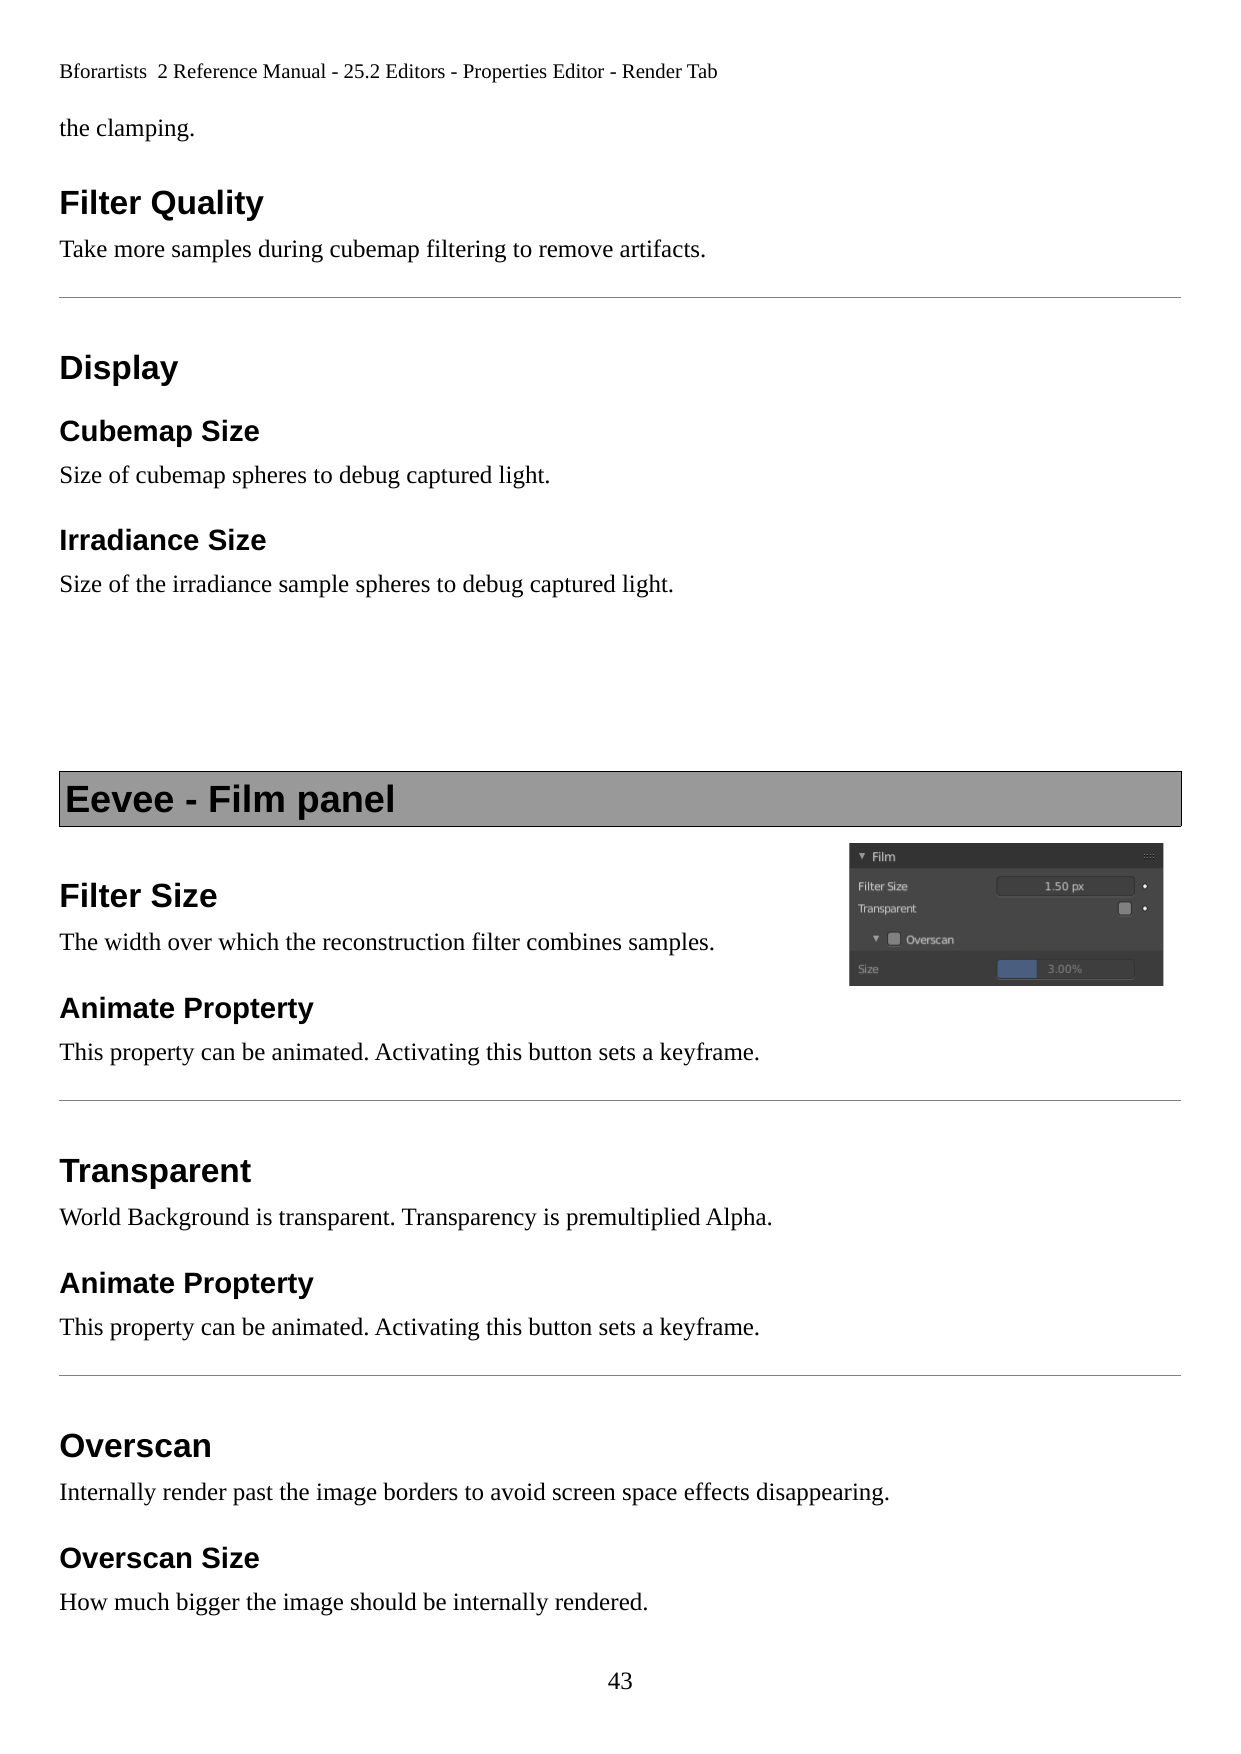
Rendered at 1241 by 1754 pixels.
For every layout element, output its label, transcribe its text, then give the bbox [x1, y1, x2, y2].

subtitle Overscan [59, 1426, 1181, 1464]
text This property can be animated. Activating this button sets a keyframe. [59, 1037, 1181, 1066]
text World Background is transparent. Transparency is premultiplied Alpha. [59, 1202, 1181, 1231]
subtitle Overscan Size [59, 1541, 1181, 1574]
subtitle Display [59, 348, 1181, 386]
subtitle Transparent [59, 1151, 1181, 1189]
subtitle Cubemap Size [59, 413, 1181, 447]
subtitle Filter Quality [59, 182, 1181, 221]
table_header Eevee - Film panel [60, 772, 1181, 826]
picture [849, 843, 1164, 986]
text The width over which the reconstruction filter combines samples. [59, 927, 849, 956]
subtitle Animate Propterty [59, 1266, 1181, 1299]
subtitle [1164, 876, 1181, 914]
text Internally render past the image borders to avoid screen space effects disappearing. [59, 1477, 1181, 1506]
text the clamping. [59, 113, 1181, 141]
text How much bigger the image should be internally rendered. [59, 1587, 1181, 1616]
text Take more samples during cubemap filtering to remove artifacts. [59, 234, 1181, 262]
text This property can be animated. Activating this button sets a keyframe. [59, 1312, 1181, 1341]
subtitle Filter Size [59, 876, 849, 914]
text Size of the irradiance sample spheres to debug captured light. [59, 569, 1181, 598]
subtitle Animate Propterty [59, 991, 1181, 1024]
text Size of cubemap spheres to debug captured light. [59, 460, 1181, 488]
subtitle Irradiance Size [59, 523, 1181, 557]
